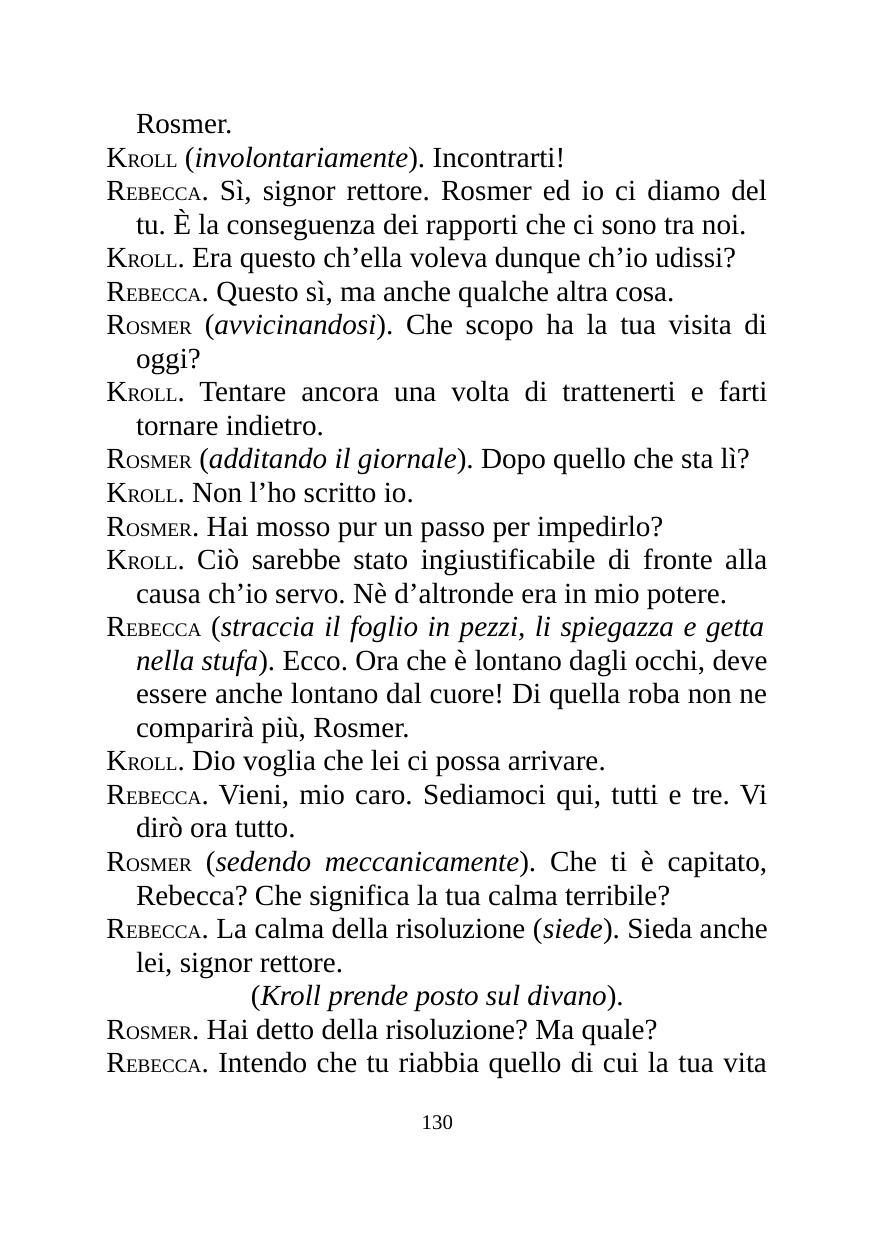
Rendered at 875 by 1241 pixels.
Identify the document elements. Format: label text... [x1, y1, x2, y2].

text Rebecca (straccia il foglio in pezzi, li spiegazza e getta nella stufa). Ecco. Ora che è lontano dagli occhi, deve essere anche lontano dal cuore! Di quella roba non ne comparirà più, Rosmer. [106, 609, 768, 743]
text Rosmer. Hai detto della risoluzione? Ma quale? [106, 1012, 768, 1045]
text Rosmer (additando il giornale). Dopo quello che sta lì? [106, 442, 768, 475]
text Rebecca. La calma della risoluzione (siede). Sieda anche lei, signor rettore. [106, 911, 768, 978]
text Rosmer. [106, 106, 768, 140]
text Rebecca. Questo sì, ma anche qualche altra cosa. [106, 274, 768, 307]
text Kroll. Dio voglia che lei ci possa arrivare. [106, 743, 768, 777]
text Rosmer. Hai mosso pur un passo per impedirlo? [106, 509, 768, 542]
text Kroll. Tentare ancora una volta di trattenerti e farti tornare indietro. [106, 374, 768, 442]
text Rebecca. Vieni, mio caro. Sediamoci qui, tutti e tre. Vi dirò ora tutto. [106, 777, 768, 844]
text Rebecca. Intendo che tu riabbia quello di cui la tua vita [106, 1045, 768, 1079]
text (Kroll prende posto sul divano). [106, 978, 768, 1012]
text Kroll. Ciò sarebbe stato ingiustificabile di fronte alla causa ch’io servo. Nè d’altronde era in mio potere. [106, 542, 768, 609]
text Rebecca. Sì, signor rettore. Rosmer ed io ci diamo del tu. È la conseguenza dei rapporti che ci sono tra noi. [106, 173, 768, 240]
text Kroll. Era questo ch’ella voleva dunque ch’io udissi? [106, 240, 768, 274]
text Rosmer (avvicinandosi). Che scopo ha la tua visita di oggi? [106, 307, 768, 374]
text Kroll (involontariamente). Incontrarti! [106, 140, 768, 173]
text Kroll. Non l’ho scritto io. [106, 475, 768, 509]
text Rosmer (sedendo meccanicamente). Che ti è capitato, Rebecca? Che significa la tua calma terribile? [106, 844, 768, 911]
